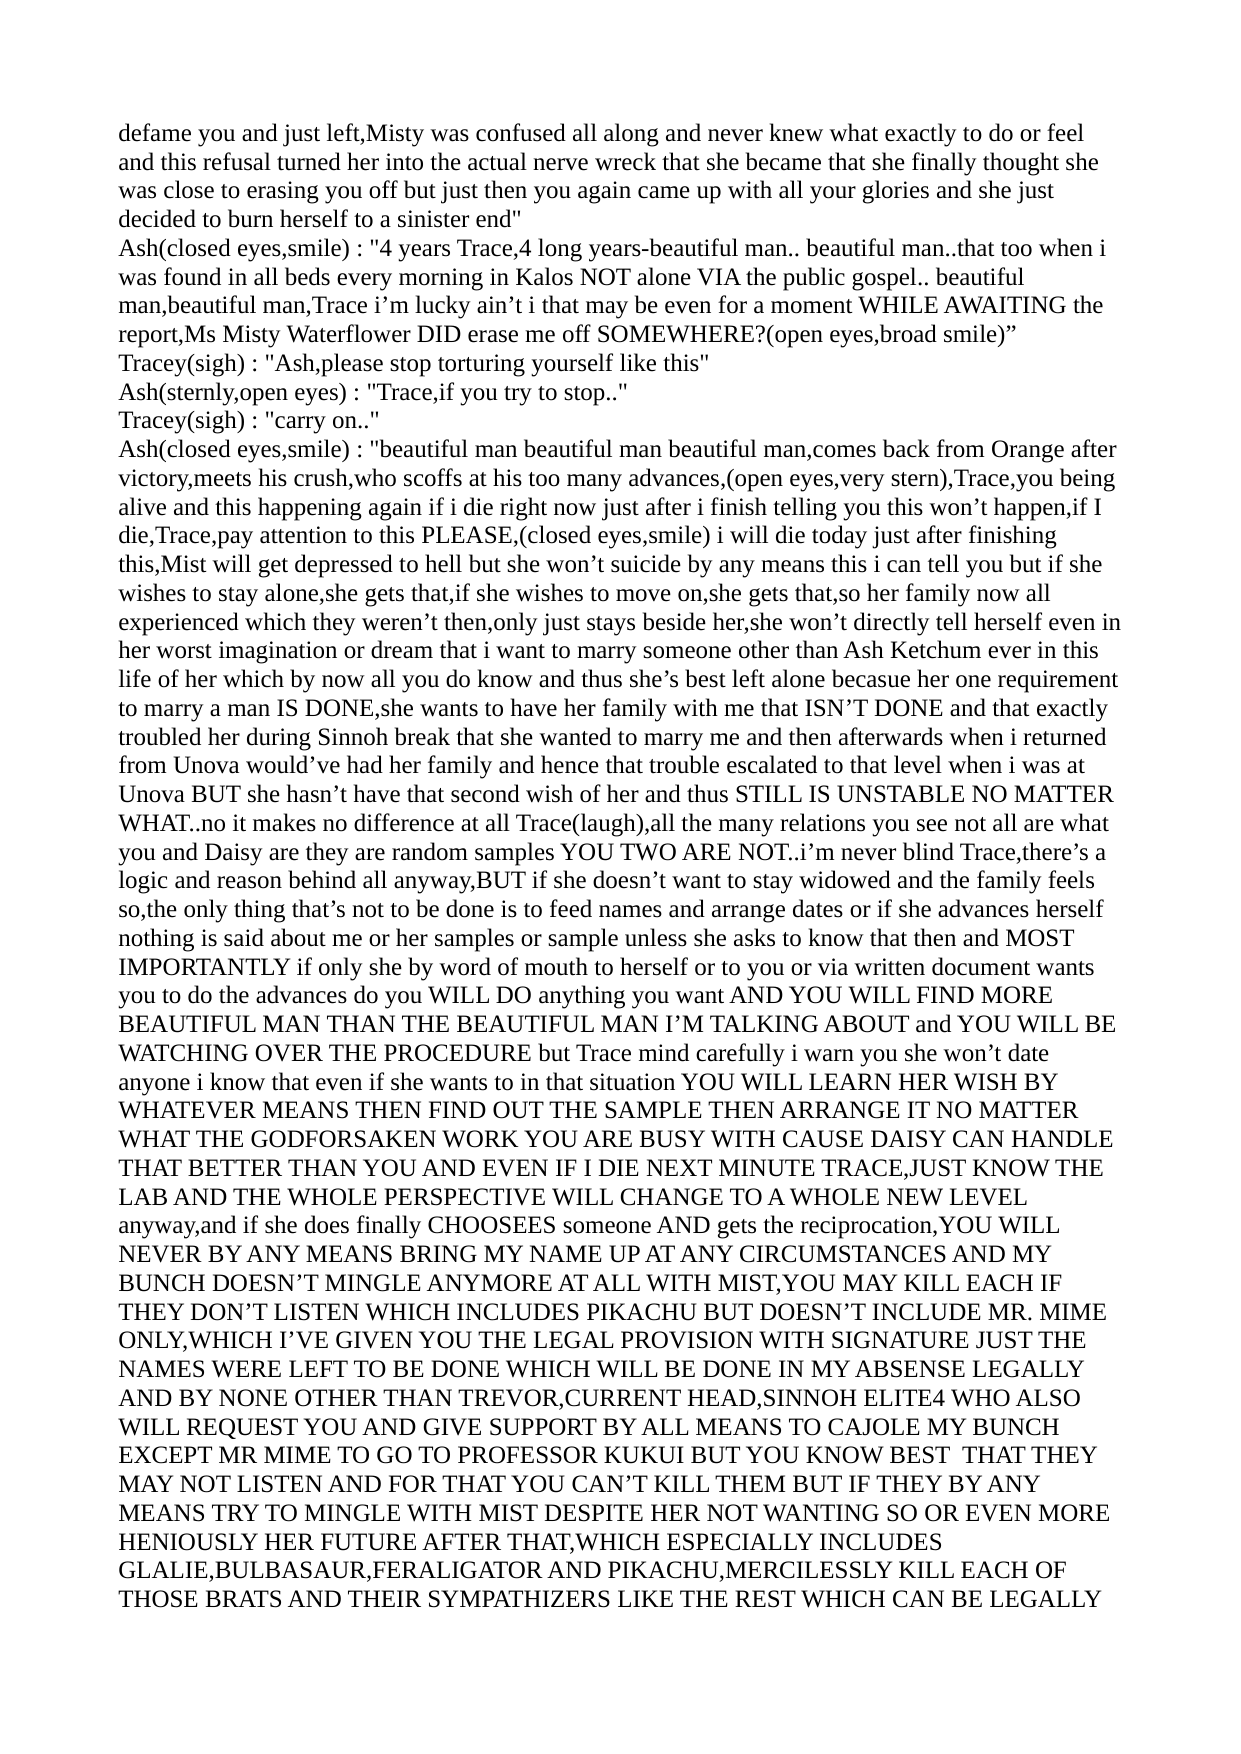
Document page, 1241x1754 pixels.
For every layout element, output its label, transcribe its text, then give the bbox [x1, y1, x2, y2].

text Ash(sternly,open eyes) : "Trace,if you try to stop.." [118, 377, 1122, 406]
text defame you and just left,Misty was confused all along and never knew what exactly to do or feel and this refusal turned her into the actual nerve wreck that she became that she finally thought she was close to erasing you off but just then you again came up with all your glories and she just decided to burn herself to a sinister end" [118, 118, 1122, 233]
text Tracey(sigh) : "carry on.." [118, 406, 1122, 434]
text Tracey(sigh) : "Ash,please stop torturing yourself like this" [118, 348, 1122, 377]
text Ash(closed eyes,smile) : "4 years Trace,4 long years-beautiful man.. beautiful man..that too when i was found in all beds every morning in Kalos NOT alone VIA the public gospel.. beautiful man,beautiful man,Trace i’m lucky ain’t i that may be even for a moment WHILE AWAITING the report,Ms Misty Waterflower DID erase me off SOMEWHERE?(open eyes,broad smile)” [118, 233, 1122, 348]
text Ash(closed eyes,smile) : "beautiful man beautiful man beautiful man,comes back from Orange after victory,meets his crush,who scoffs at his too many advances,(open eyes,very stern),Trace,you being alive and this happening again if i die right now just after i finish telling you this won’t happen,if I die,Trace,pay attention to this PLEASE,(closed eyes,smile) i will die today just after finishing this,Mist will get depressed to hell but she won’t suicide by any means this i can tell you but if she wishes to stay alone,she gets that,if she wishes to move on,she gets that,so her family now all experienced which they weren’t then,only just stays beside her,she won’t directly tell herself even in her worst imagination or dream that i want to marry someone other than Ash Ketchum ever in this life of her which by now all you do know and thus she’s best left alone becasue her one requirement to marry a man IS DONE,she wants to have her family with me that ISN’T DONE and that exactly troubled her during Sinnoh break that she wanted to marry me and then afterwards when i returned from Unova would’ve had her family and hence that trouble escalated to that level when i was at Unova BUT she hasn’t have that second wish of her and thus STILL IS UNSTABLE NO MATTER WHAT..no it makes no difference at all Trace(laugh),all the many relations you see not all are what you and Daisy are they are random samples YOU TWO ARE NOT..i’m never blind Trace,there’s a logic and reason behind all anyway,BUT if she doesn’t want to stay widowed and the family feels so,the only thing that’s not to be done is to feed names and arrange dates or if she advances herself nothing is said about me or her samples or sample unless she asks to know that then and MOST IMPORTANTLY if only she by word of mouth to herself or to you or via written document wants you to do the advances do you WILL DO anything you want AND YOU WILL FIND MORE BEAUTIFUL MAN THAN THE BEAUTIFUL MAN I’M TALKING ABOUT and YOU WILL BE WATCHING OVER THE PROCEDURE but Trace mind carefully i warn you she won’t date anyone i know that even if she wants to in that situation YOU WILL LEARN HER WISH BY WHATEVER MEANS THEN FIND OUT THE SAMPLE THEN ARRANGE IT NO MATTER WHAT THE GODFORSAKEN WORK YOU ARE BUSY WITH CAUSE DAISY CAN HANDLE THAT BETTER THAN YOU AND EVEN IF I DIE NEXT MINUTE TRACE,JUST KNOW THE LAB AND THE WHOLE PERSPECTIVE WILL CHANGE TO A WHOLE NEW LEVEL anyway,and if she does finally CHOOSEES someone AND gets the reciprocation,YOU WILL NEVER BY ANY MEANS BRING MY NAME UP AT ANY CIRCUMSTANCES AND MY BUNCH DOESN’T MINGLE ANYMORE AT ALL WITH MIST,YOU MAY KILL EACH IF THEY DON’T LISTEN WHICH INCLUDES PIKACHU BUT DOESN’T INCLUDE MR. MIME ONLY,WHICH I’VE GIVEN YOU THE LEGAL PROVISION WITH SIGNATURE JUST THE NAMES WERE LEFT TO BE DONE WHICH WILL BE DONE IN MY ABSENSE LEGALLY AND BY NONE OTHER THAN TREVOR,CURRENT HEAD,SINNOH ELITE4 WHO ALSO WILL REQUEST YOU AND GIVE SUPPORT BY ALL MEANS TO CAJOLE MY BUNCH EXCEPT MR MIME TO GO TO PROFESSOR KUKUI BUT YOU KNOW BEST THAT THEY MAY NOT LISTEN AND FOR THAT YOU CAN’T KILL THEM BUT IF THEY BY ANY MEANS TRY TO MINGLE WITH MIST DESPITE HER NOT WANTING SO OR EVEN MORE HENIOUSLY HER FUTURE AFTER THAT,WHICH ESPECIALLY INCLUDES GLALIE,BULBASAUR,FERALIGATOR AND PIKACHU,MERCILESSLY KILL EACH OF THOSE BRATS AND THEIR SYMPATHIZERS LIKE THE REST WHICH CAN BE LEGALLY [118, 434, 1122, 1613]
